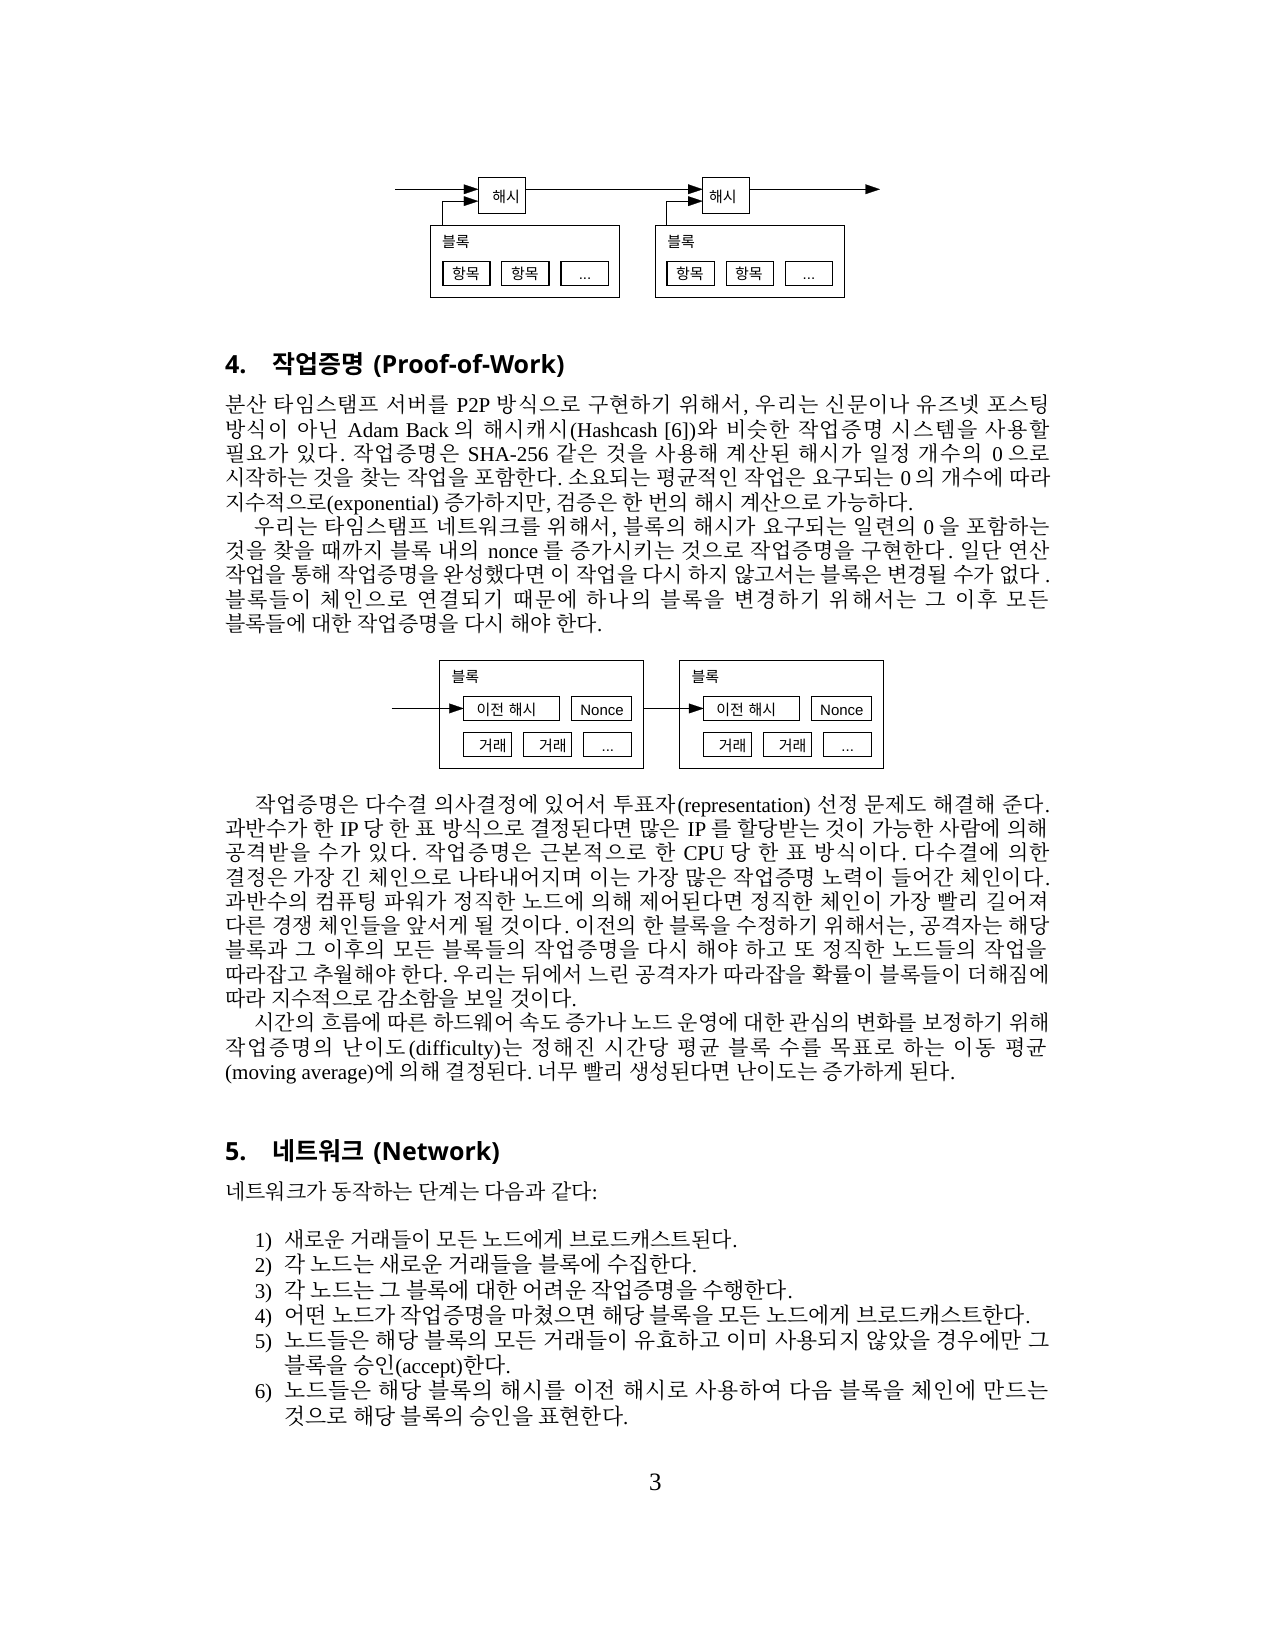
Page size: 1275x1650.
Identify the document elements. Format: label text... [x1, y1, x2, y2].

text 분산 타임스탬프 서버를 P2P 방식으로 구현하기 위해서, 우리는 신문이나 유즈넷 포스팅 방식이 아닌 Adam Back의 해시캐시(Hashcash [6])와 비슷한 작업증명 시스템을 사용할 필요가 있다. 작업증명은 SHA-256 같은 것을 사용해 계산된 해시가 일정 개수의 0으로 시작하는 것을 찾는 작업을 포함한다. 소요되는 평균적인 작업은 요구되는 0의 개수에 따라 지수적으로(exponential) 증가하지만, 검증은 한 번의 해시 계산으로 가능하다. [225, 393, 1050, 514]
list 각 노드는 그 블록에 대한 어려운 작업증명을 수행한다. [254, 1278, 1050, 1303]
text 네트워크가 동작하는 단계는 다음과 같다: [225, 1180, 1050, 1204]
text 작업증명은 다수결 의사결정에 있어서 투표자(representation) 선정 문제도 해결해 준다. 과반수가 한 IP당 한 표 방식으로 결정된다면 많은 IP를 할당받는 것이 가능한 사람에 의해 공격받을 수가 있다. 작업증명은 근본적으로 한 CPU당 한 표 방식이다. 다수결에 의한 결정은 가장 긴 체인으로 나타내어지며 이는 가장 많은 작업증명 노력이 들어간 체인이다. 과반수의 컴퓨팅 파워가 정직한 노드에 의해 제어된다면 정직한 체인이 가장 빨리 길어져 다른 경쟁 체인들을 앞서게 될 것이다. 이전의 한 블록을 수정하기 위해서는, 공격자는 해당 블록과 그 이후의 모든 블록들의 작업증명을 다시 해야 하고 또 정직한 노드들의 작업을 따라잡고 추월해야 한다. 우리는 뒤에서 느린 공격자가 따라잡을 확률이 블록들이 더해짐에 따라 지수적으로 감소함을 보일 것이다. [225, 793, 1050, 1011]
text 우리는 타임스탬프 네트워크를 위해서, 블록의 해시가 요구되는 일련의 0을 포함하는 것을 찾을 때까지 블록 내의 nonce를 증가시키는 것으로 작업증명을 구현한다. 일단 연산 작업을 통해 작업증명을 완성했다면 이 작업을 다시 하지 않고서는 블록은 변경될 수가 없다. 블록들이 체인으로 연결되기 때문에 하나의 블록을 변경하기 위해서는 그 이후 모든 블록들에 대한 작업증명을 다시 해야 한다. [225, 514, 1050, 636]
text 시간의 흐름에 따른 하드웨어 속도 증가나 노드 운영에 대한 관심의 변화를 보정하기 위해 작업증명의 난이도(difficulty)는 정해진 시간당 평균 블록 수를 목표로 하는 이동 평균(moving average)에 의해 결정된다. 너무 빨리 생성된다면 난이도는 증가하게 된다. [225, 1011, 1050, 1084]
list 새로운 거래들이 모든 노드에게 브로드캐스트된다. [254, 1228, 1050, 1252]
subtitle 5. 네트워크 (Network) [225, 1133, 1050, 1167]
list 어떤 노드가 작업증명을 마쳤으면 해당 블록을 모든 노드에게 브로드캐스트한다. [254, 1303, 1050, 1328]
list 노드들은 해당 블록의 모든 거래들이 유효하고 이미 사용되지 않았을 경우에만 그 블록을 승인(accept)한다. [254, 1328, 1050, 1378]
list 각 노드는 새로운 거래들을 블록에 수집한다. [254, 1252, 1050, 1278]
list 노드들은 해당 블록의 해시를 이전 해시로 사용하여 다음 블록을 체인에 만드는 것으로 해당 블록의 승인을 표현한다. [254, 1378, 1050, 1429]
subtitle 4. 작업증명 (Proof-of-Work) [225, 347, 1050, 381]
